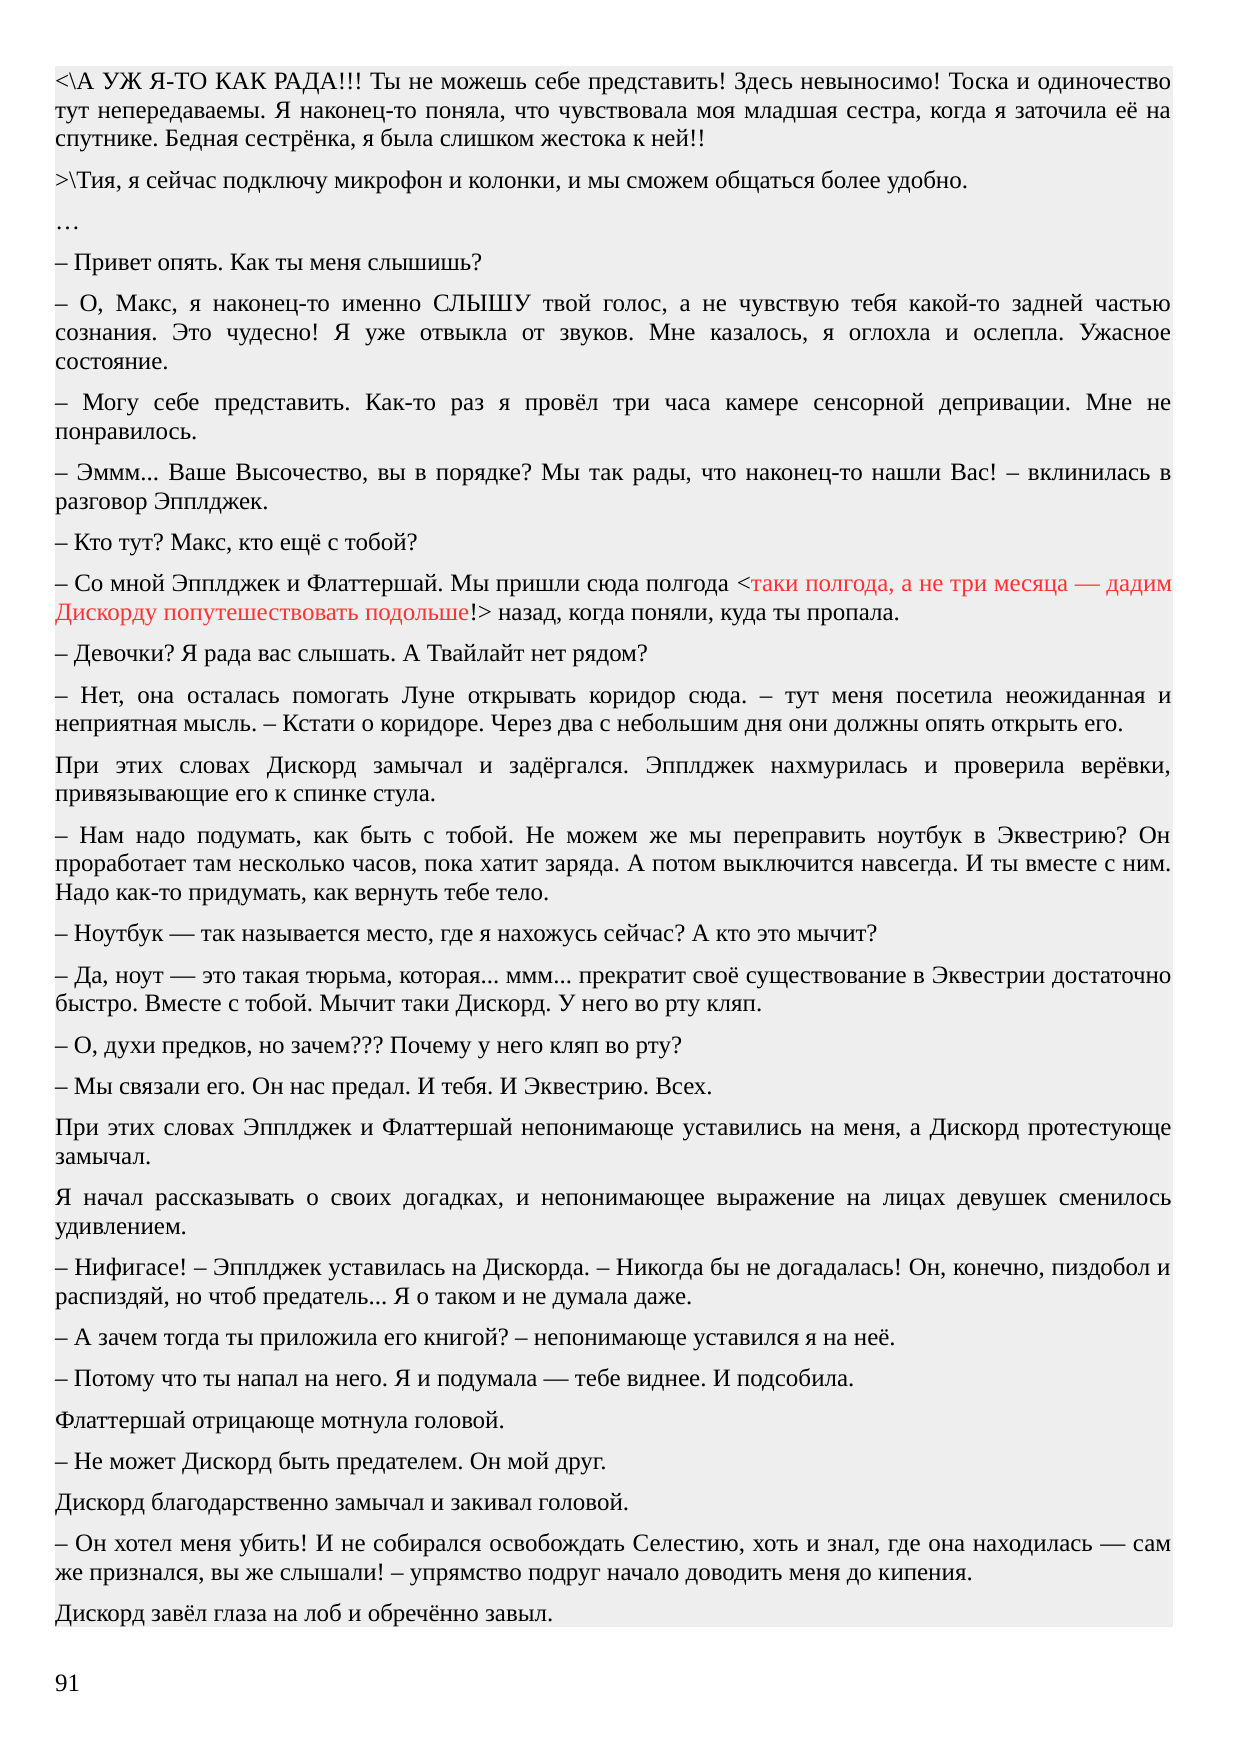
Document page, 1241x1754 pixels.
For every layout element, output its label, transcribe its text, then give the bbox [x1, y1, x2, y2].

text Дискорд завёл глаза на лоб и обречённо завыл. [55, 1598, 1173, 1627]
text >\Тия, я сейчас подключу микрофон и колонки, и мы сможем общаться более удобно. [55, 165, 1173, 193]
text При этих словах Эпплджек и Флаттершай непонимающе уставились на меня, а Дискорд протестующе замычал. [55, 1112, 1173, 1170]
text – Не может Дискорд быть предателем. Он мой друг. [55, 1446, 1173, 1475]
text – А зачем тогда ты приложила его книгой? – непонимающе уставился я на неё. [55, 1322, 1173, 1351]
text <\А УЖ Я-ТО КАК РАДА!!! Ты не можешь себе представить! Здесь невыносимо! Тоска и одиночество тут непередаваемы. Я наконец-то поняла, что чувствовала моя младшая сестра, когда я заточила её на спутнике. Бедная сестрёнка, я была слишком жестока к ней!! [55, 66, 1173, 152]
text – Нет, она осталась помогать Луне открывать коридор сюда. – тут меня посетила неожиданная и неприятная мысль. – Кстати о коридоре. Через два с небольшим дня они должны опять открыть его. [55, 680, 1173, 737]
text – Нифигасе! – Эпплджек уставилась на Дискорда. – Никогда бы не догадалась! Он, конечно, пиздобол и распиздяй, но чтоб предатель... Я о таком и не думала даже. [55, 1252, 1173, 1310]
text – Девочки? Я рада вас слышать. А Твайлайт нет рядом? [55, 638, 1173, 667]
text – Привет опять. Как ты меня слышишь? [55, 247, 1173, 276]
text – Со мной Эпплджек и Флаттершай. Мы пришли сюда полгода <таки полгода, а не три месяца — дадим Дискорду попутешествовать подольше!> назад, когда поняли, куда ты пропала. [55, 568, 1173, 626]
text – Он хотел меня убить! И не собирался освобождать Селестию, хоть и знал, где она находилась — сам же признался, вы же слышали! – упрямство подруг начало доводить меня до кипения. [55, 1528, 1173, 1586]
text Я начал рассказывать о своих догадках, и непонимающее выражение на лицах девушек сменилось удивлением. [55, 1182, 1173, 1240]
text – Эммм... Ваше Высочество, вы в порядке? Мы так рады, что наконец-то нашли Вас! – вклинилась в разговор Эпплджек. [55, 457, 1173, 515]
text При этих словах Дискорд замычал и задёргался. Эпплджек нахмурилась и проверила верёвки, привязывающие его к спинке стула. [55, 750, 1173, 807]
text – Кто тут? Макс, кто ещё с тобой? [55, 527, 1173, 556]
text – Ноутбук — так называется место, где я нахожусь сейчас? А кто это мычит? [55, 918, 1173, 947]
text – Мы связали его. Он нас предал. И тебя. И Эквестрию. Всех. [55, 1071, 1173, 1100]
text – Могу себе представить. Как-то раз я провёл три часа камере сенсорной депривации. Мне не понравилось. [55, 387, 1173, 445]
text – Потому что ты напал на него. Я и подумала — тебе виднее. И подсобила. [55, 1363, 1173, 1392]
text – О, духи предков, но зачем??? Почему у него кляп во рту? [55, 1030, 1173, 1058]
text … [55, 206, 1173, 235]
text – Да, ноут — это такая тюрьма, которая... ммм... прекратит своё существование в Эквестрии достаточно быстро. Вместе с тобой. Мычит таки Дискорд. У него во рту кляп. [55, 960, 1173, 1017]
text Дискорд благодарственно замычал и закивал головой. [55, 1487, 1173, 1516]
text – Нам надо подумать, как быть с тобой. Не можем же мы переправить ноутбук в Эквестрию? Он проработает там несколько часов, пока хатит заряда. А потом выключится навсегда. И ты вместе с ним. Надо как-то придумать, как вернуть тебе тело. [55, 820, 1173, 906]
text Флаттершай отрицающе мотнула головой. [55, 1405, 1173, 1433]
text – О, Макс, я наконец-то именно СЛЫШУ твой голос, а не чувствую тебя какой-то задней частью сознания. Это чудесно! Я уже отвыкла от звуков. Мне казалось, я оглохла и ослепла. Ужасное состояние. [55, 288, 1173, 375]
